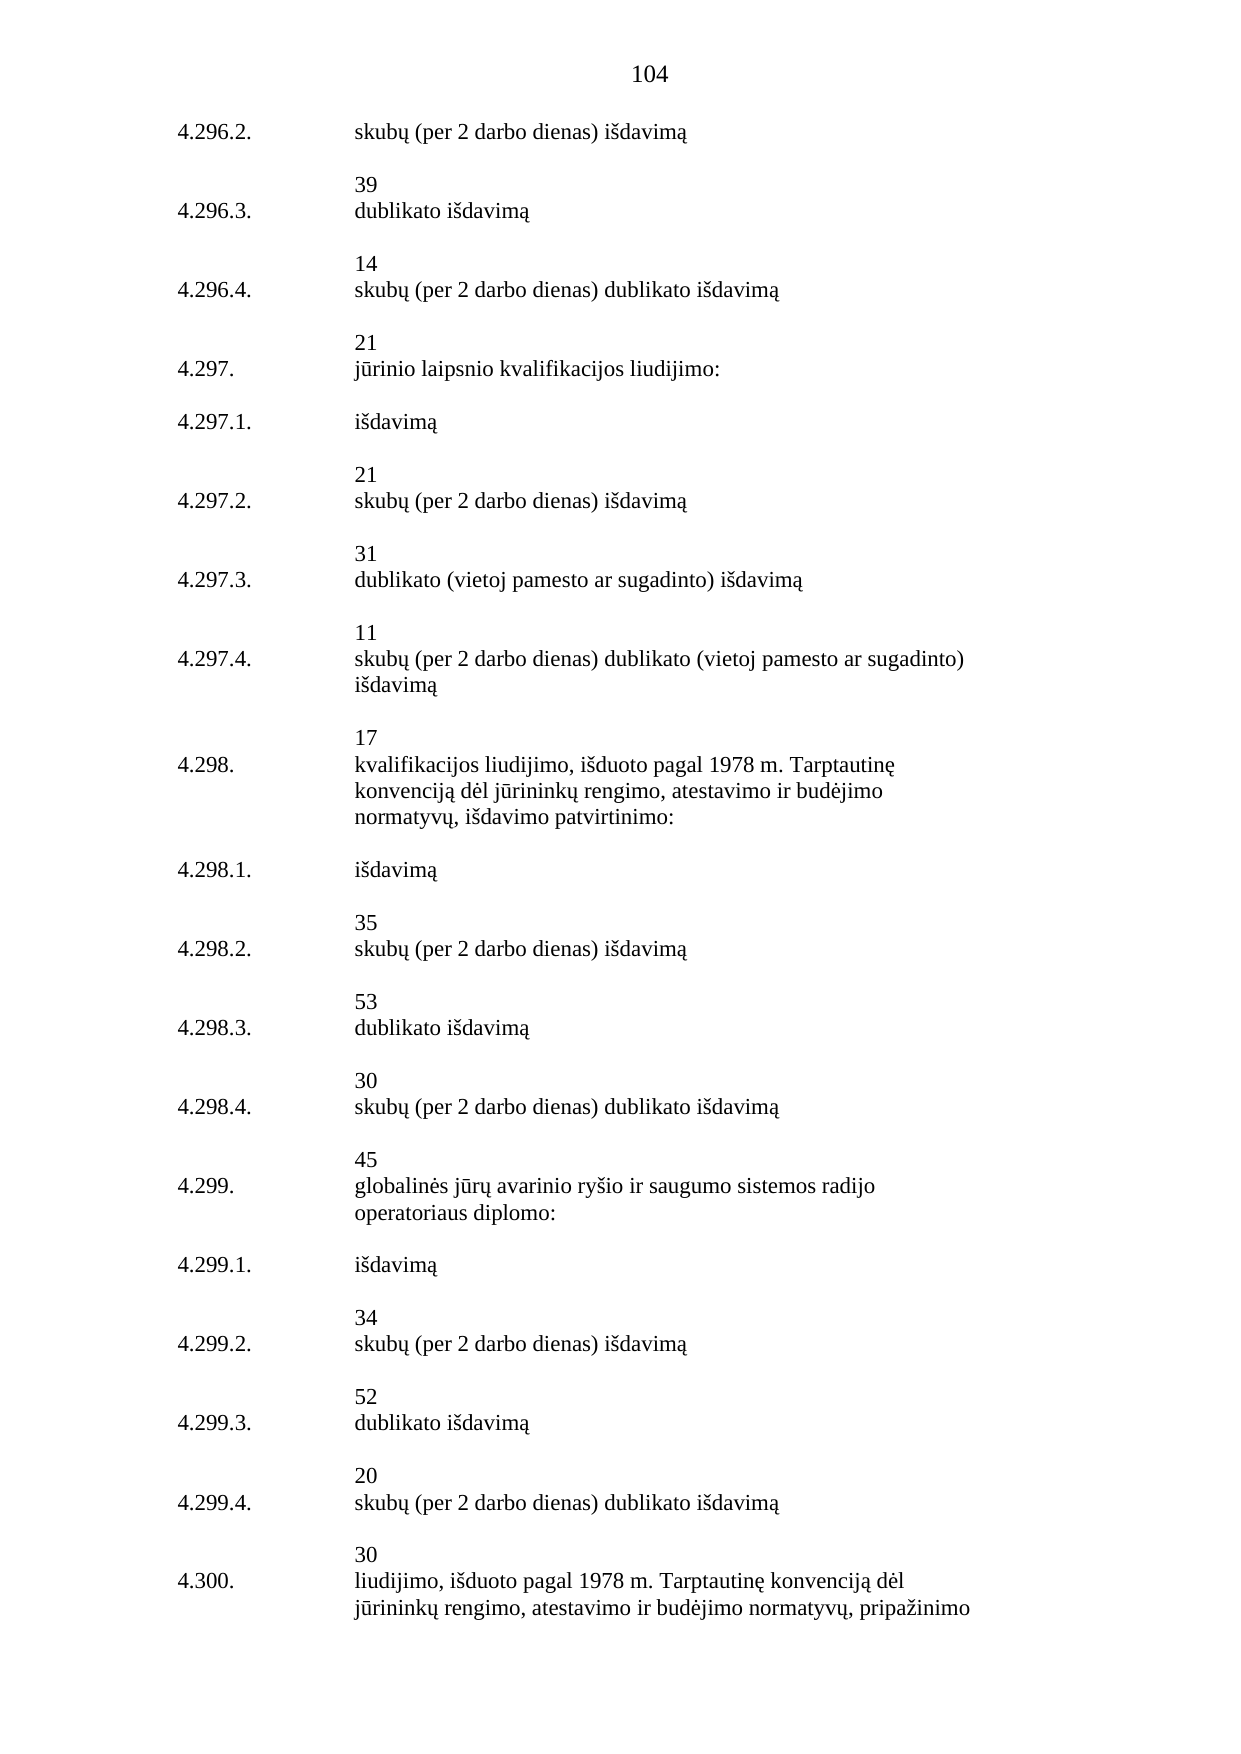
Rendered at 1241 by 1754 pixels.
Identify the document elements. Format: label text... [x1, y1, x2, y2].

text jūrininkų rengimo, atestavimo ir budėjimo normatyvų, pripažinimo [354, 1594, 974, 1620]
text 4.299.2. skubų (per 2 darbo dienas) išdavimą 52 [177, 1330, 974, 1409]
text 4.296.2. skubų (per 2 darbo dienas) išdavimą 39 [177, 118, 974, 197]
text išdavimą 17 [354, 672, 974, 751]
text 4.297.4. skubų (per 2 darbo dienas) dublikato (vietoj pamesto ar sugadinto) [177, 645, 974, 672]
text 4.298. kvalifikacijos liudijimo, išduoto pagal 1978 m. Tarptautinę [177, 751, 974, 777]
text 4.299.1. išdavimą 34 [177, 1251, 974, 1330]
text 4.296.3. dublikato išdavimą 14 [177, 197, 974, 276]
text 4.297.3. dublikato (vietoj pamesto ar sugadinto) išdavimą 11 [177, 566, 974, 645]
text 4.299.4. skubų (per 2 darbo dienas) dublikato išdavimą 30 [177, 1488, 974, 1568]
text 4.296.4. skubų (per 2 darbo dienas) dublikato išdavimą 21 [177, 276, 974, 355]
text 4.297.2. skubų (per 2 darbo dienas) išdavimą 31 [177, 487, 974, 566]
text normatyvų, išdavimo patvirtinimo: [354, 803, 974, 856]
text 4.299. globalinės jūrų avarinio ryšio ir saugumo sistemos radijo [177, 1172, 974, 1199]
text 4.298.4. skubų (per 2 darbo dienas) dublikato išdavimą 45 [177, 1093, 974, 1172]
text konvenciją dėl jūrininkų rengimo, atestavimo ir budėjimo [354, 777, 974, 803]
text 4.297. jūrinio laipsnio kvalifikacijos liudijimo: [177, 355, 974, 408]
text 4.298.2. skubų (per 2 darbo dienas) išdavimą 53 [177, 935, 974, 1014]
text 4.299.3. dublikato išdavimą 20 [177, 1409, 974, 1488]
text 4.298.1. išdavimą 35 [177, 856, 974, 935]
text operatoriaus diplomo: [354, 1199, 974, 1251]
text 4.298.3. dublikato išdavimą 30 [177, 1014, 974, 1093]
text 4.300. liudijimo, išduoto pagal 1978 m. Tarptautinę konvenciją dėl [177, 1568, 974, 1594]
text 4.297.1. išdavimą 21 [177, 408, 974, 487]
